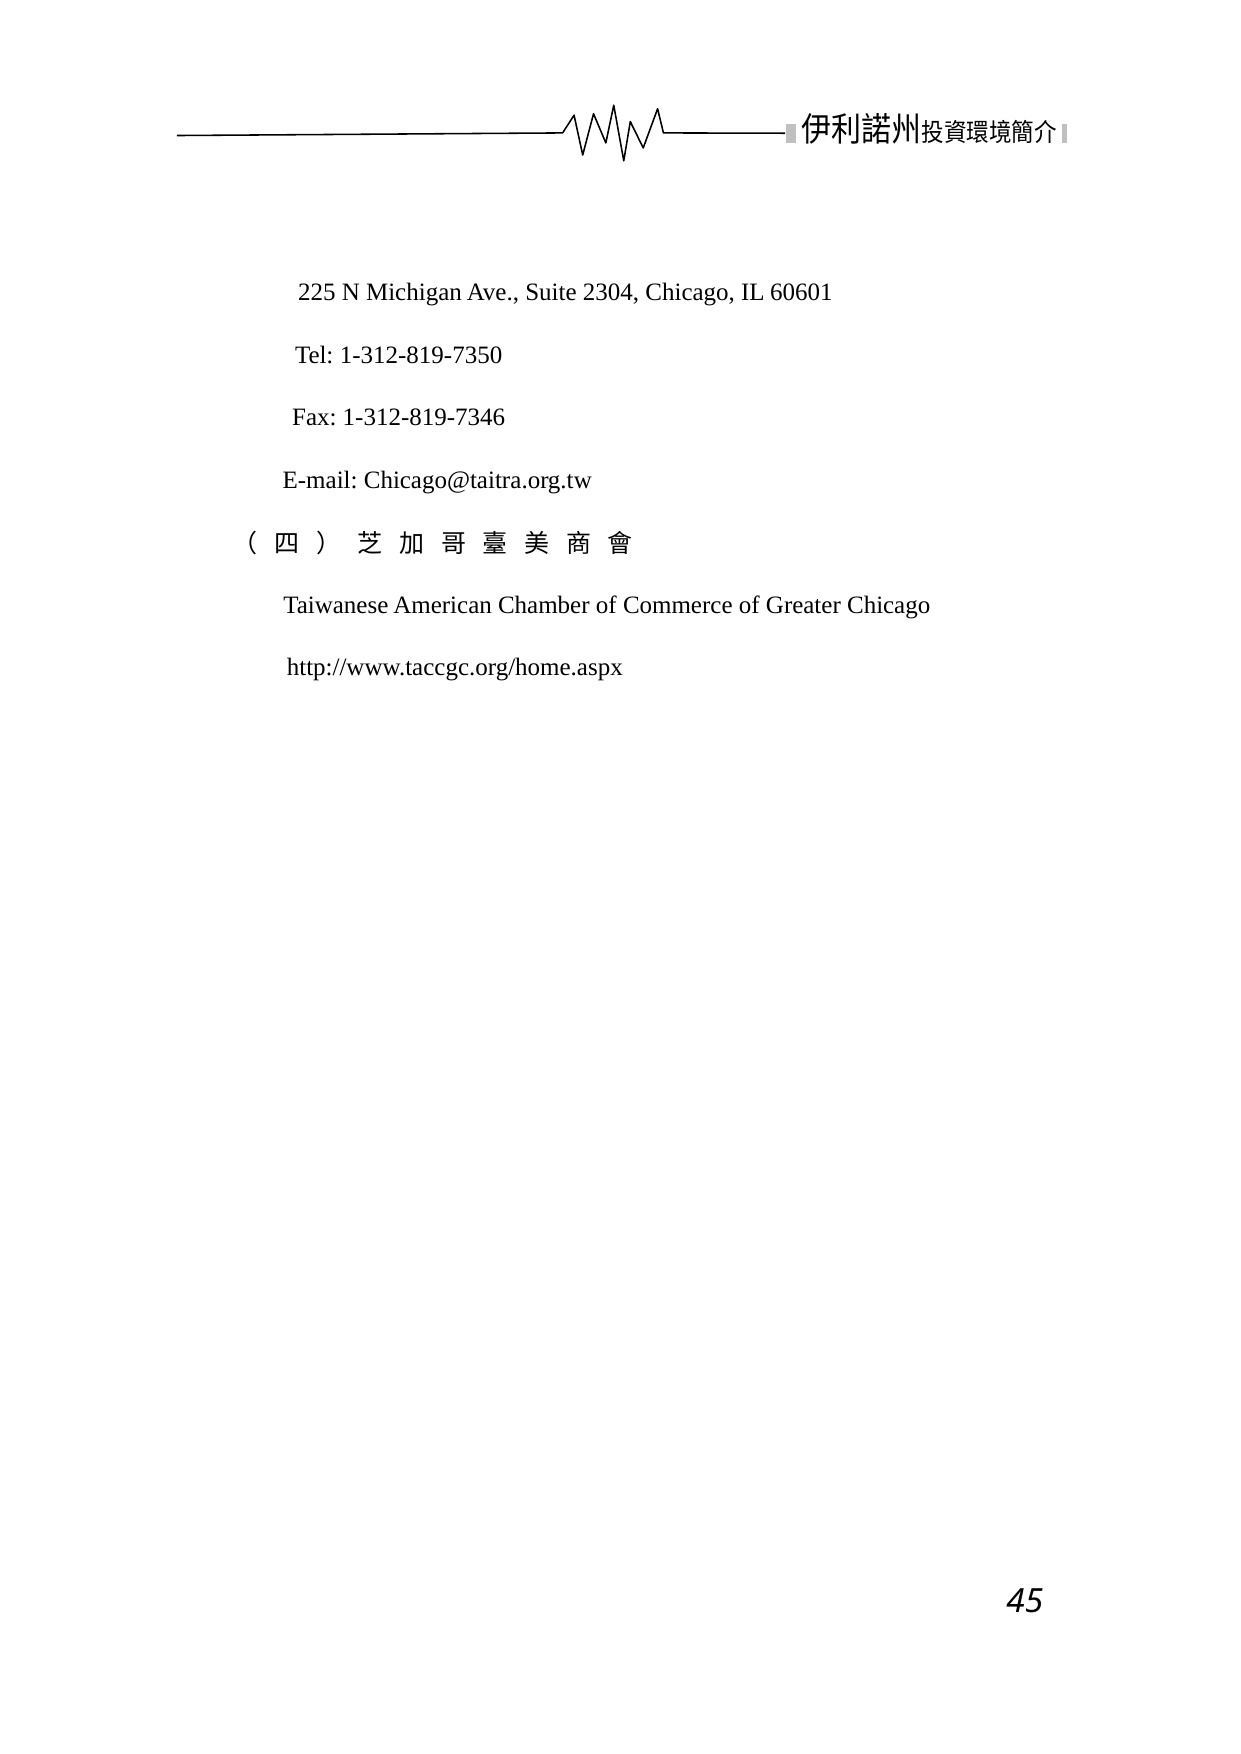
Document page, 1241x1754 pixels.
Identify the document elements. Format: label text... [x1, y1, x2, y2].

text Taiwanese American Chamber of Commerce of Greater Chicago [207, 563, 1058, 625]
text （四）芝加哥臺美商會 [207, 500, 1058, 563]
text Tel: 1-312-819-7350 [207, 313, 1058, 375]
text E-mail: Chicago@taitra.org.tw [207, 438, 1058, 500]
text http://www.taccgc.org/home.aspx [207, 625, 1058, 688]
text 225 N Michigan Ave., Suite 2304, Chicago, IL 60601 [207, 250, 1058, 313]
text Fax: 1-312-819-7346 [207, 375, 1058, 438]
